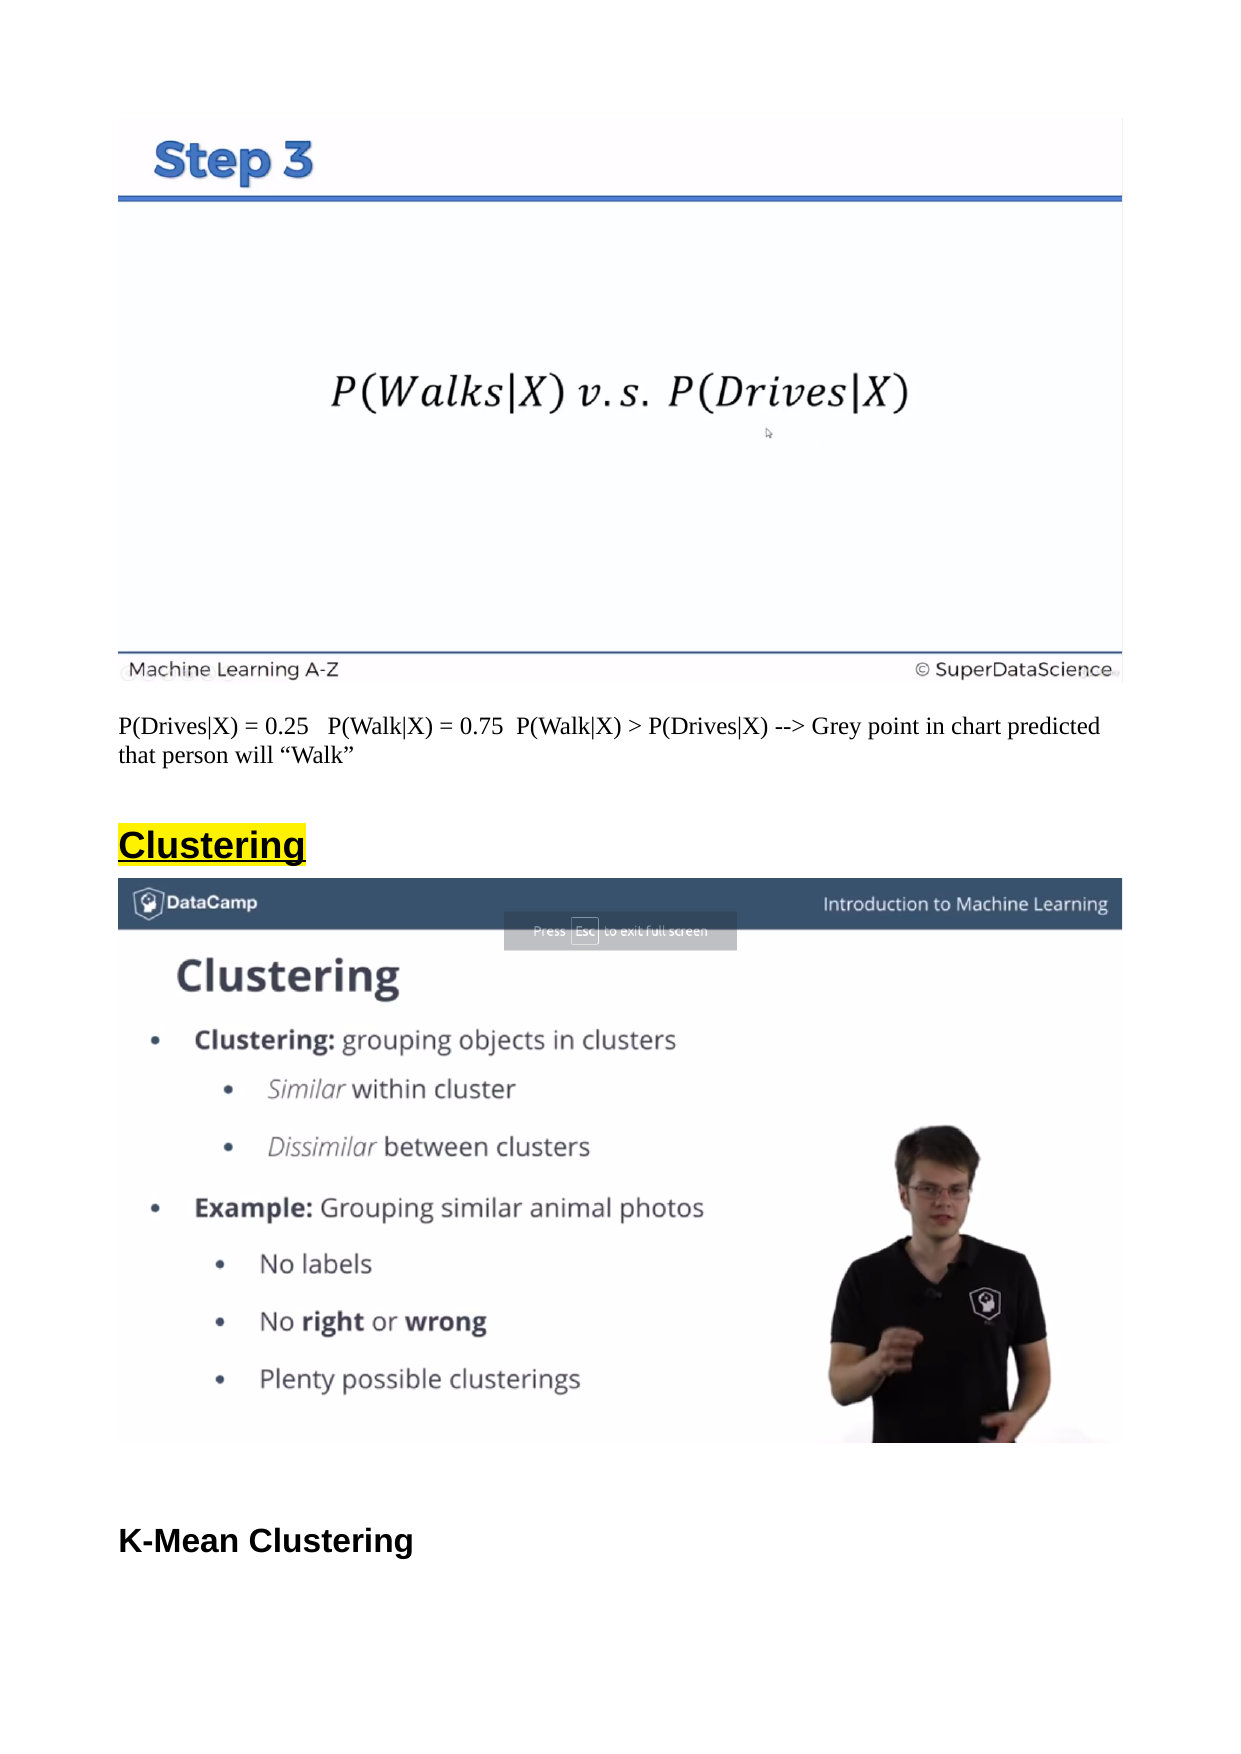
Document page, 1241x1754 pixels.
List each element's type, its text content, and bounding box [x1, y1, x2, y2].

subtitle K-Mean Clustering [118, 1521, 1122, 1560]
picture [118, 878, 1123, 1443]
subtitle Clustering [118, 822, 1122, 866]
picture [118, 118, 1123, 683]
text P(Drives|X) = 0.25 P(Walk|X) = 0.75 P(Walk|X) > P(Drives|X) --> Grey point in chart predicted that person will “Walk” [118, 711, 1122, 769]
